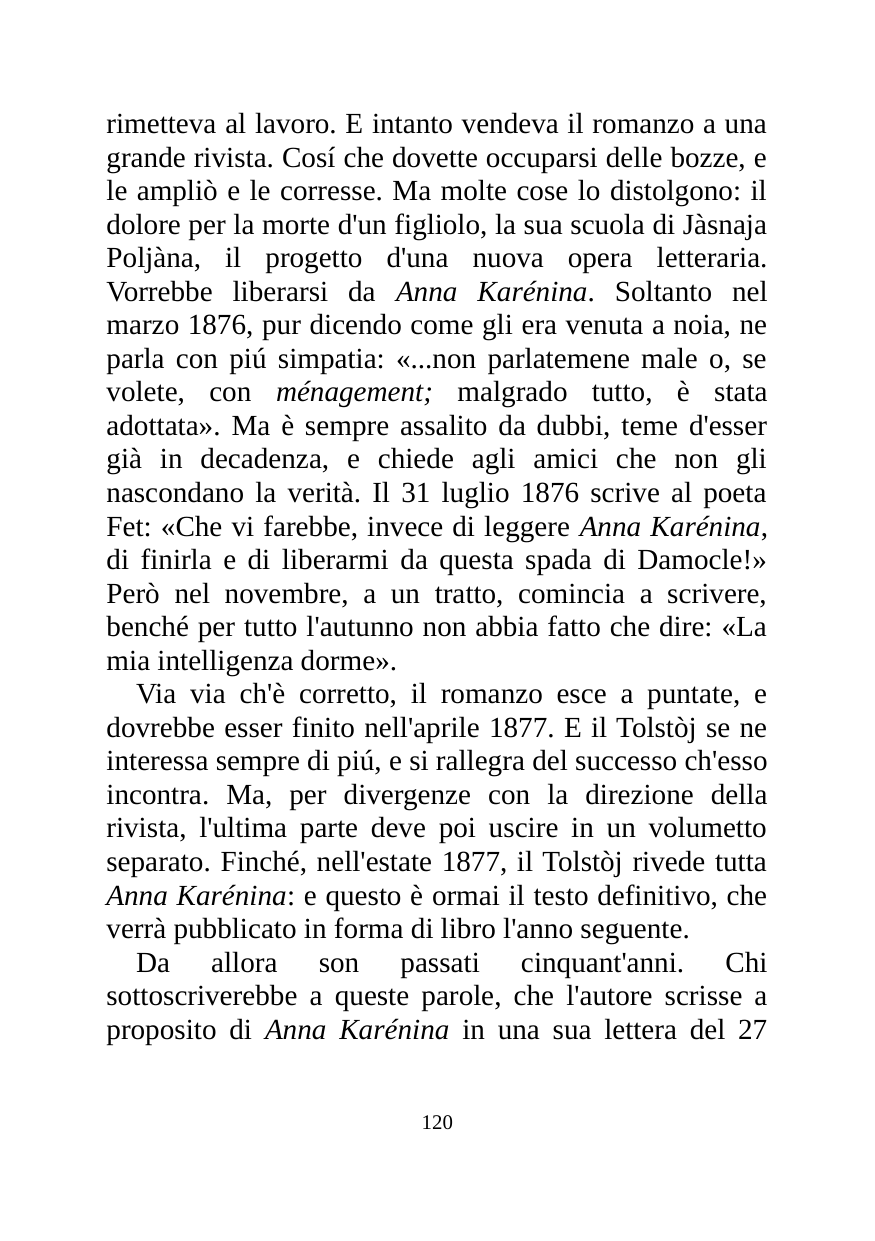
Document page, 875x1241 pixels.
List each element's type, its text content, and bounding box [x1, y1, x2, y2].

text Da allora son passati cinquant'anni. Chi sottoscriverebbe a queste parole, che l'autore scrisse a proposito di Anna Karénina in una sua lettera del 27 [106, 945, 768, 1045]
text Via via ch'è corretto, il romanzo esce a puntate, e dovrebbe esser finito nell'aprile 1877. E il Tolstòj se ne interessa sempre di piú, e si rallegra del successo ch'esso incontra. Ma, per divergenze con la direzione della rivista, l'ultima parte deve poi uscire in un volumetto separato. Finché, nell'estate 1877, il Tolstòj rivede tutta Anna Karénina: e questo è ormai il testo definitivo, che verrà pubblicato in forma di libro l'anno seguente. [106, 676, 768, 945]
text rimetteva al lavoro. E intanto vendeva il romanzo a una grande rivista. Cosí che dovette occuparsi delle bozze, e le ampliò e le corresse. Ma molte cose lo distolgono: il dolore per la morte d'un figliolo, la sua scuola di Jàsnaja Poljàna, il progetto d'una nuova opera letteraria. Vorrebbe liberarsi da Anna Karénina. Soltanto nel marzo 1876, pur dicendo come gli era venuta a noia, ne parla con piú simpatia: «...non parlatemene male o, se volete, con ménagement; malgrado tutto, è stata adottata». Ma è sempre assalito da dubbi, teme d'esser già in decadenza, e chiede agli amici che non gli nascondano la verità. Il 31 luglio 1876 scrive al poeta Fet: «Che vi farebbe, invece di leggere Anna Karénina, di finirla e di liberarmi da questa spada di Damocle!» Però nel novembre, a un tratto, comincia a scrivere, benché per tutto l'autunno non abbia fatto che dire: «La mia intelligenza dorme». [106, 106, 768, 676]
